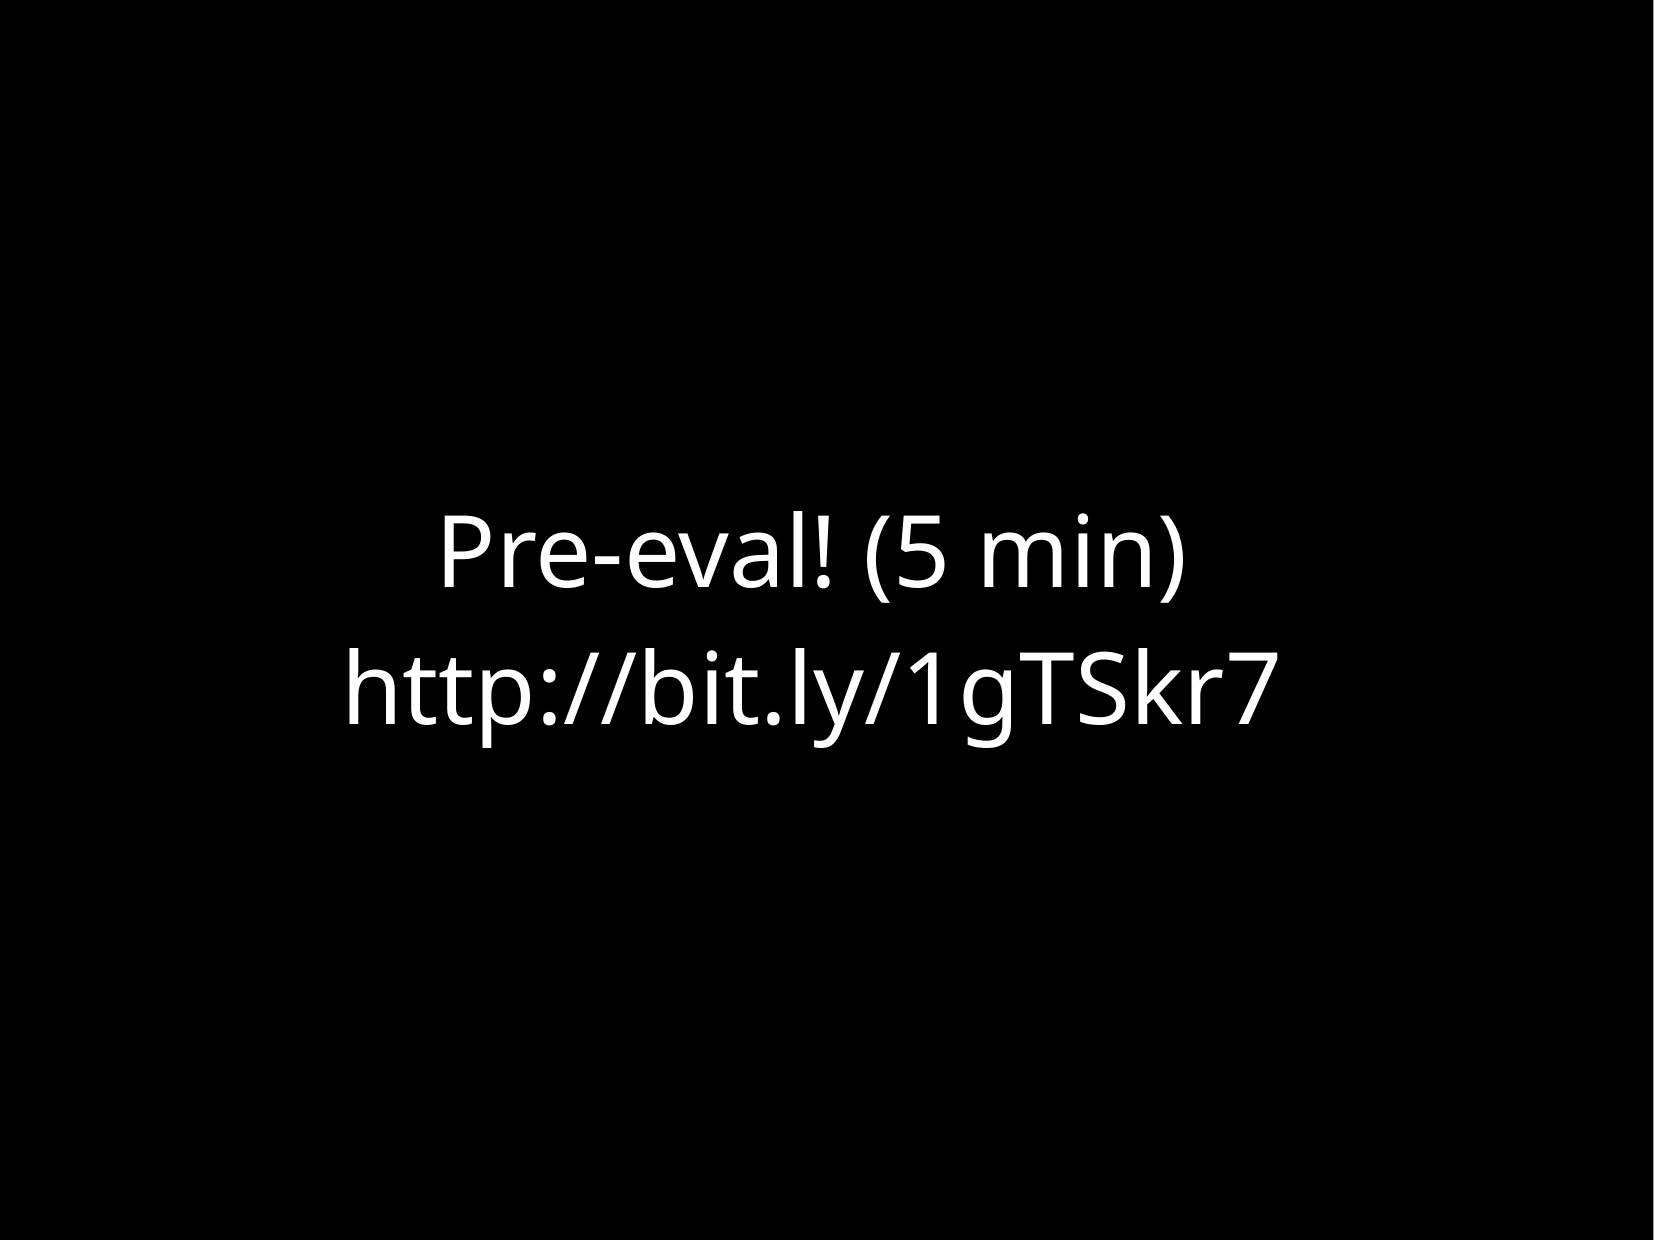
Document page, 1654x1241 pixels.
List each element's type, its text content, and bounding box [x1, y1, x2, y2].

subtitle Pre-eval! (5 min) http://bit.ly/1gTSkr7 [88, 80, 1536, 1018]
